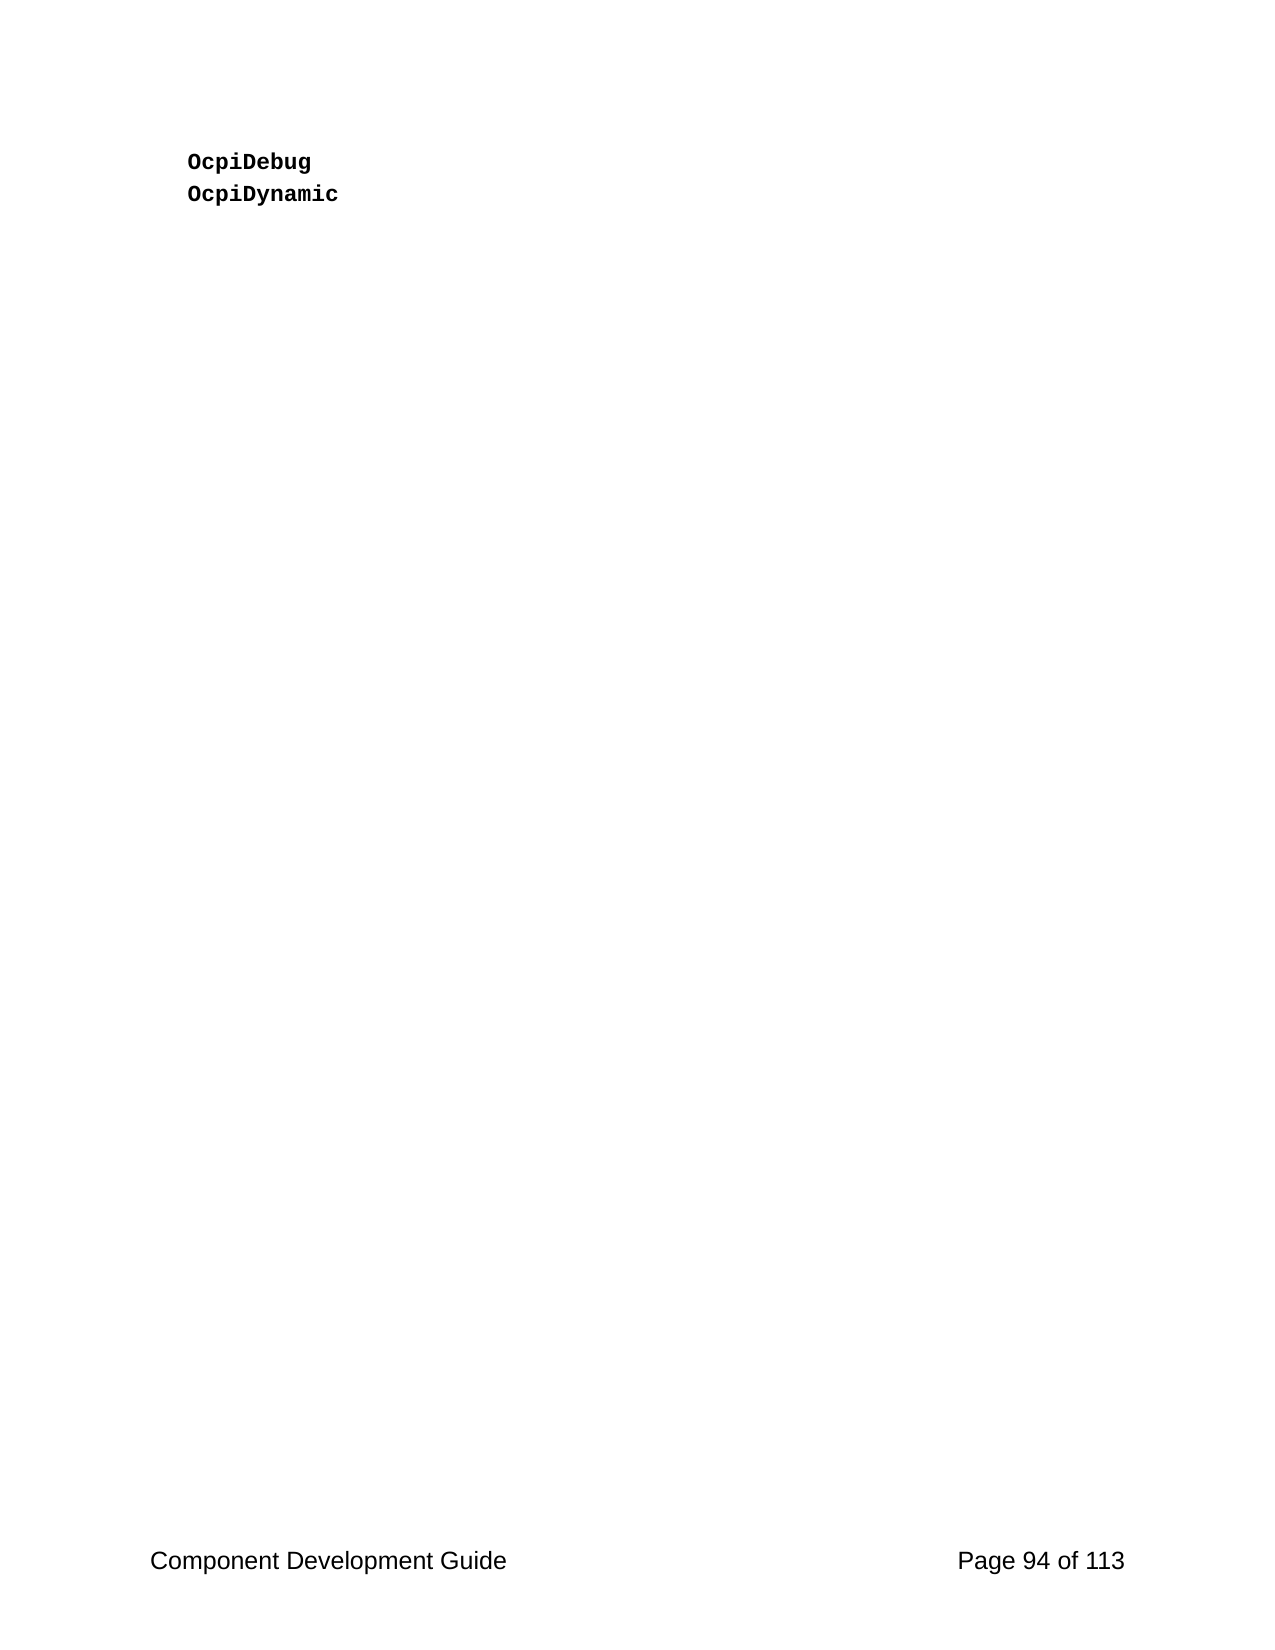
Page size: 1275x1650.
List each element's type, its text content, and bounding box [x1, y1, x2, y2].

text OcpiDebug [187, 150, 1125, 176]
text OcpiDynamic [187, 182, 1125, 208]
